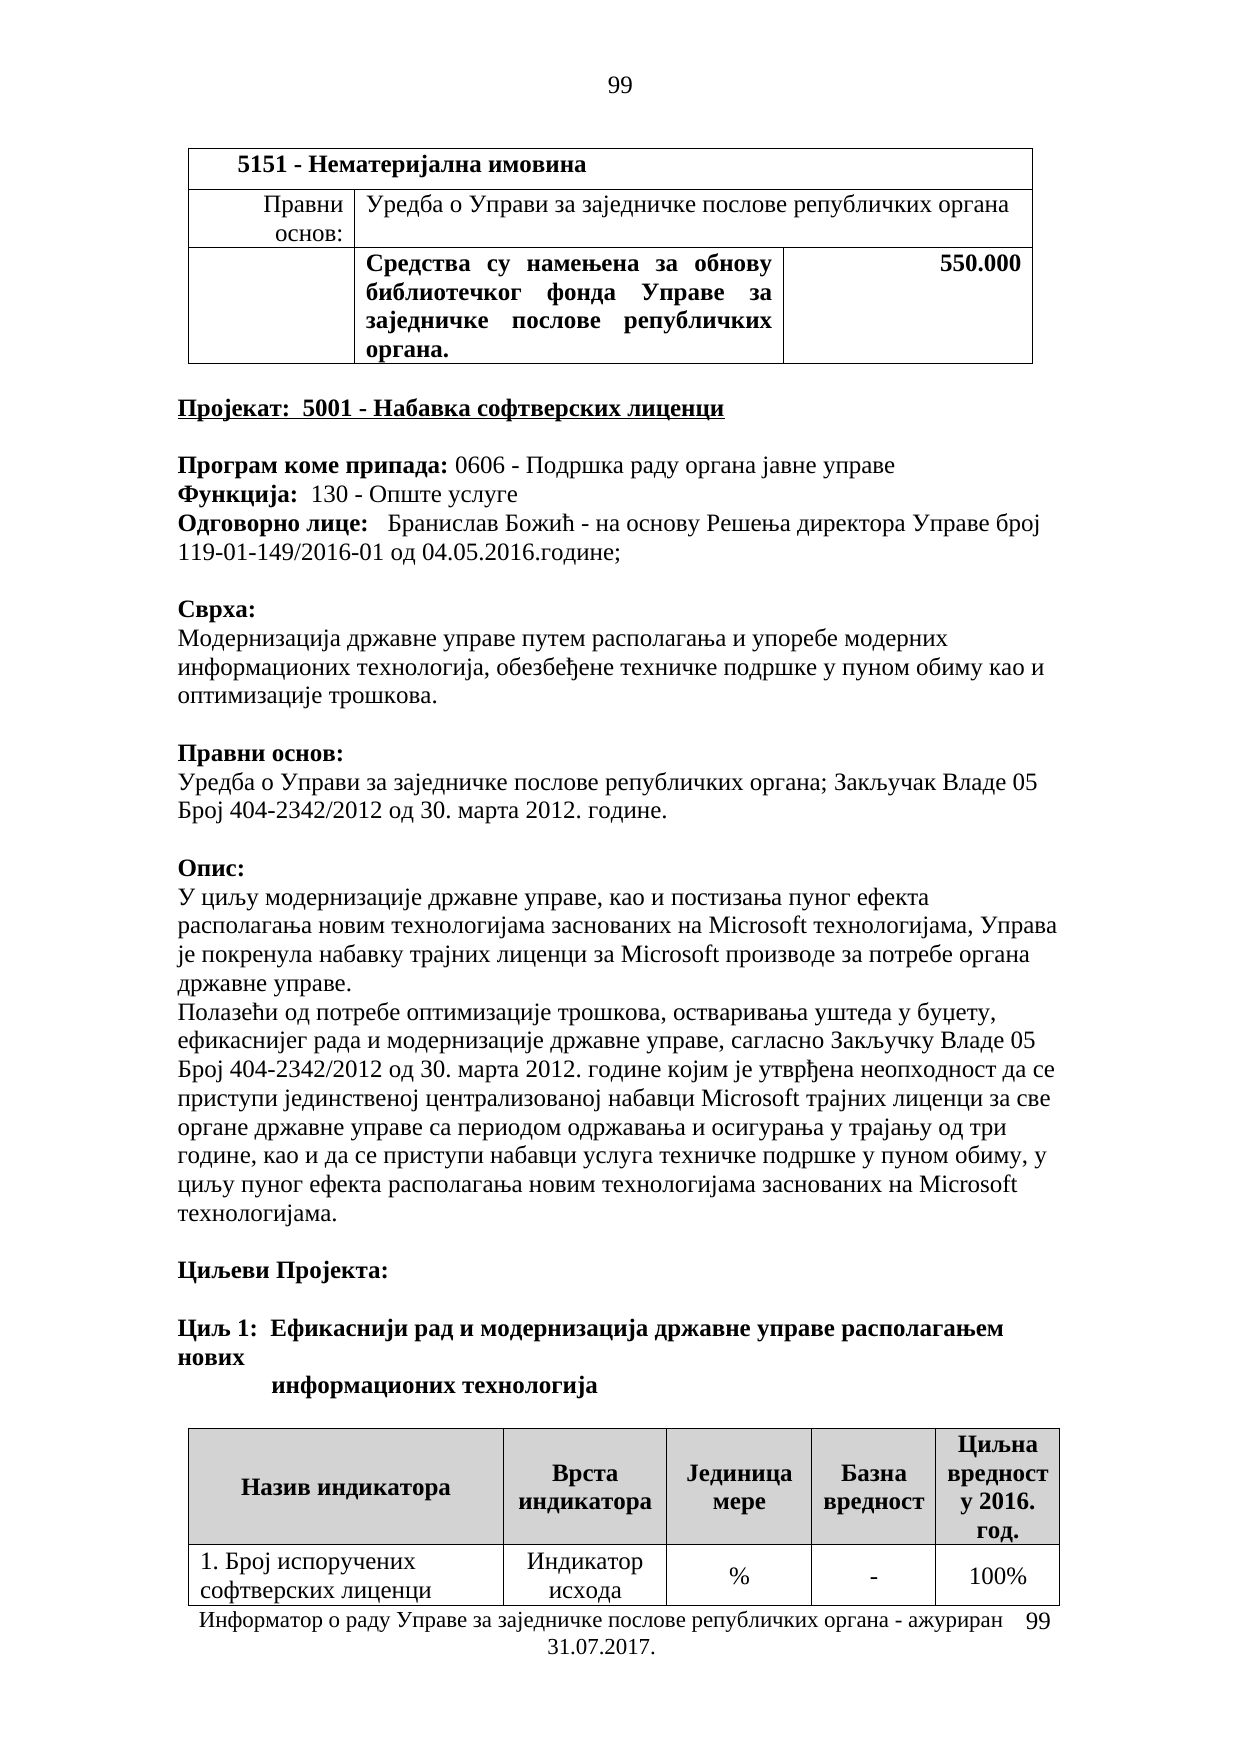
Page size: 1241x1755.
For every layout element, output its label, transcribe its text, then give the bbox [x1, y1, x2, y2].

table_cell % [667, 1545, 811, 1605]
text информационих технологија [177, 1370, 1063, 1399]
table_header Циљна вредност у 2016. год. [936, 1429, 1059, 1544]
table_cell [1033, 247, 1074, 363]
text Циљеви Пројекта: [177, 1255, 1063, 1284]
table_header Базна вредност [812, 1429, 935, 1544]
table_cell - [812, 1545, 935, 1605]
table_cell 100% [936, 1545, 1059, 1605]
text Сврха: Модернизација државне управе путем располагања и упоребе модерних информационих технологија, обезбеђене техничке подршке у пуном обиму као и оптимизације трошкова. [177, 565, 1063, 709]
table_cell Индикатор исхода [504, 1545, 666, 1605]
table_cell Уредба о Управи за заједничке послове републичких органа [355, 190, 1032, 247]
table_cell 550.000 [784, 248, 1032, 363]
table_cell Правни основ: [189, 190, 354, 247]
text Програм коме припада: 0606 - Подршка раду органа јавне управе Функција: 130 - Опште услуге Одговорно лице: Бранислав Божић - на основу Решења директора Управе број 119-01-149/2016-01 од 04.05.2016.године; [177, 422, 1063, 565]
text Циљ 1: Ефикаснији рад и модернизација државне управе располагањем нових [177, 1313, 1063, 1370]
table_cell [1033, 189, 1074, 247]
text Пројекат: 5001 - Набавка софтверских лиценци [177, 393, 1063, 422]
table_header Јединица мере [667, 1429, 811, 1544]
table_cell Средства су намењена за обнову библиотечког фонда Управе за заједничке послове републичких органа. [355, 248, 783, 363]
table_header Назив индикатора [189, 1429, 503, 1544]
table_cell 1. Број испоручених софтверских лиценци [189, 1545, 503, 1605]
table_header Врста индикатора [504, 1429, 666, 1544]
text Полазећи од потребе оптимизације трошкова, остваривања уштеда у буџету, ефикаснијег рада и модернизације државне управе, сагласно Закључку Владе 05 Број 404-2342/2012 од 30. марта 2012. године којим је утврђена неопходност да се приступи јединственој централизованој набавци Microsoft трајних лиценци за све органе државне управе са периодом одржавања и осигурања у трајању од три године, као и да се приступи набавци услуга техничке подршке у пуном обиму, у циљу пуног ефекта располагања новим технологијама заснованих на Microsoft технологијама. [177, 997, 1063, 1227]
table_cell [189, 248, 354, 363]
table_cell 5151 - Нематеријална имовина [189, 149, 1032, 188]
text Правни основ: Уредба о Управи за заједничке послове републичких органа; Закључак Владе 05 Број 404-2342/2012 од 30. марта 2012. године. [177, 709, 1063, 824]
table_cell [1033, 148, 1074, 188]
text Опис: У циљу модернизације државне управе, као и постизања пуног ефекта располагања новим технологијама заснованих на Microsoft технологијама, Управа је покренула набавку трајних лиценци за Microsoft производе за потребе органа државне управе. [177, 824, 1063, 997]
